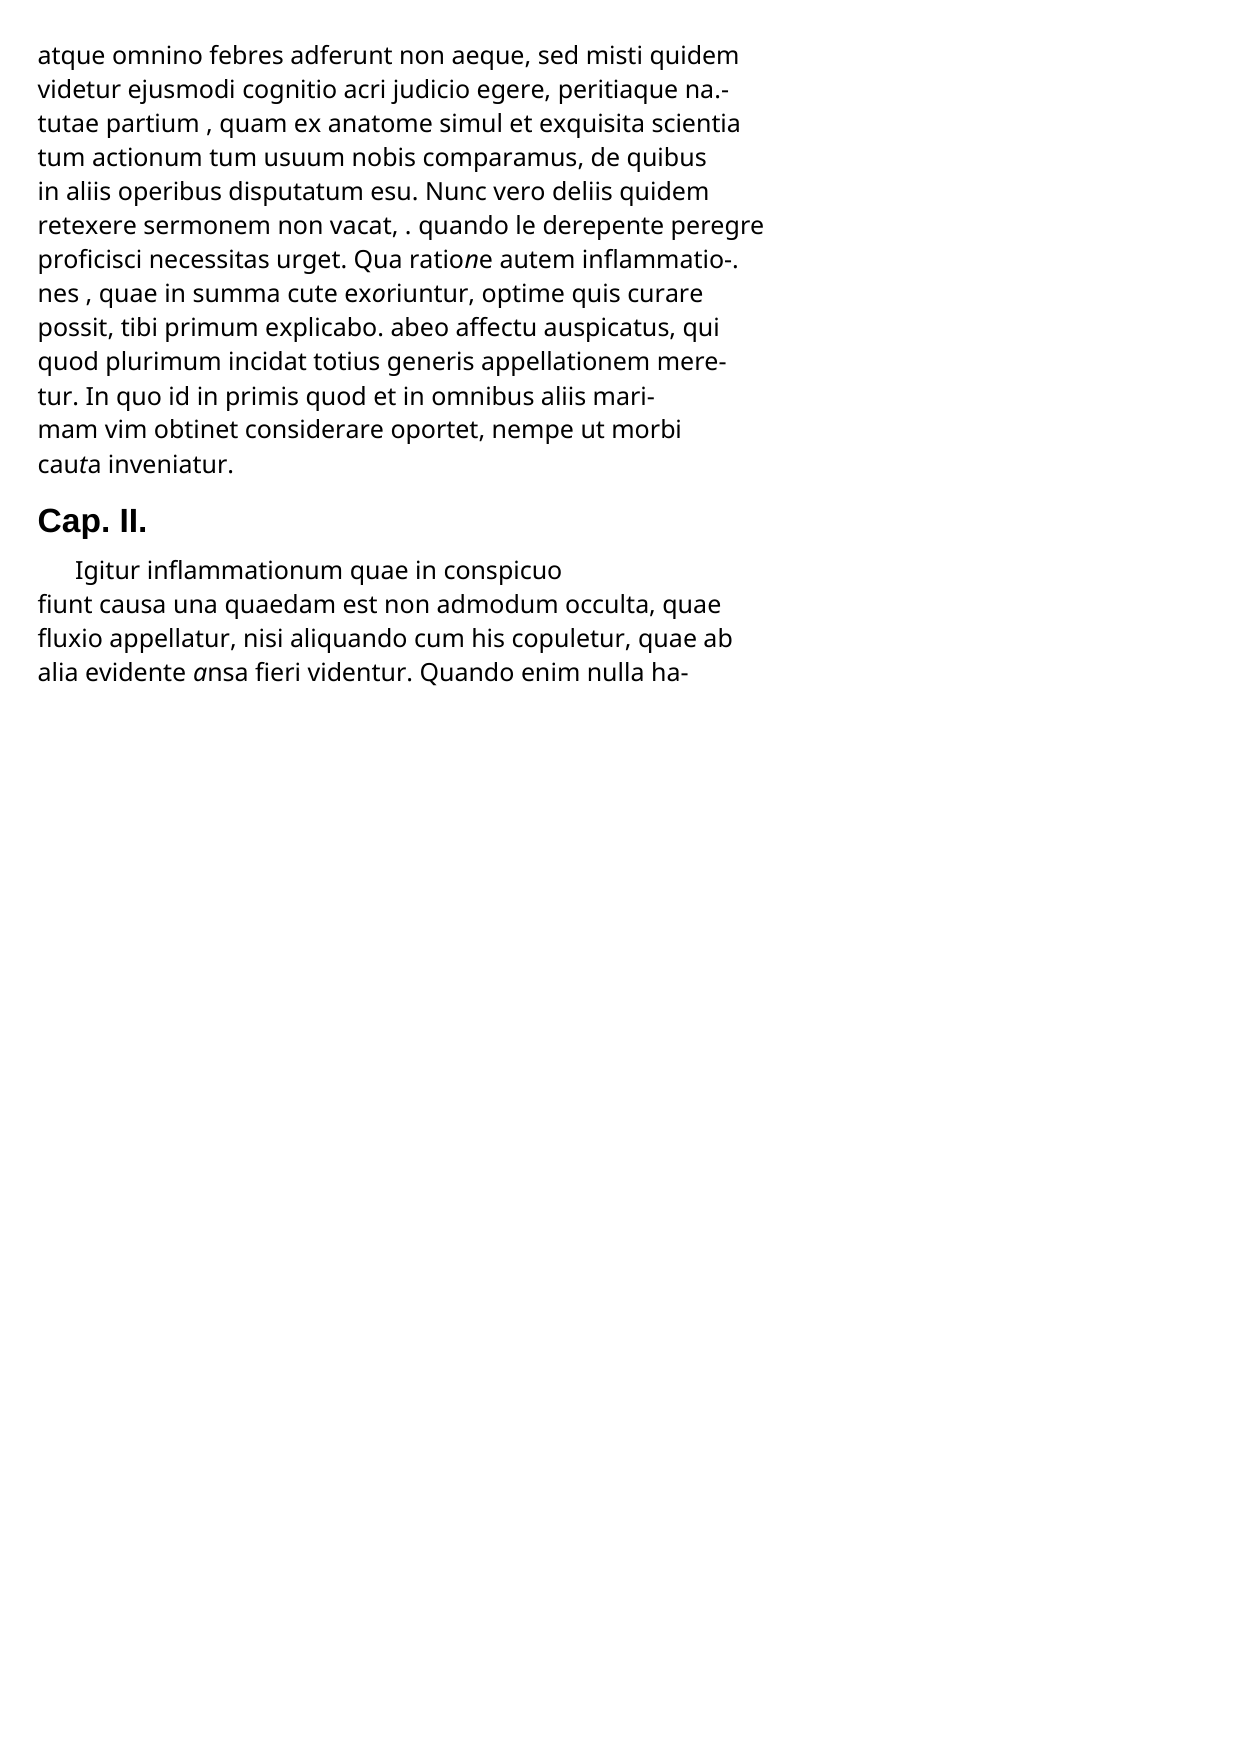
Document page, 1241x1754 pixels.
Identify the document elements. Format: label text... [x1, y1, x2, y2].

text atque omnino febres adferunt non aeque, sed misti quidem videtur ejusmodi cognitio acri judicio egere, peritiaque na.- tutae partium , quam ex anatome simul et exquisita scientia tum actionum tum usuum nobis comparamus, de quibus in aliis operibus disputatum esu. Nunc vero deliis quidem retexere sermonem non vacat, . quando le derepente peregre proficisci necessitas urget. Qua ratione autem inflammatio-. nes , quae in summa cute exoriuntur, optime quis curare possit, tibi primum explicabo. abeo affectu auspicatus, qui quod plurimum incidat totius generis appellationem mere- tur. In quo id in primis quod et in omnibus aliis mari- mam vim obtinet considerare oportet, nempe ut morbi cauta inveniatur. [37, 37, 1203, 480]
text Igitur inflammationum quae in conspicuo fiunt causa una quaedam est non admodum occulta, quae fluxio appellatur, nisi aliquando cum his copuletur, quae ab alia evidente ansa fieri videntur. Quando enim nulla ha- [37, 552, 1203, 688]
subtitle Cap. II. [37, 501, 1203, 540]
